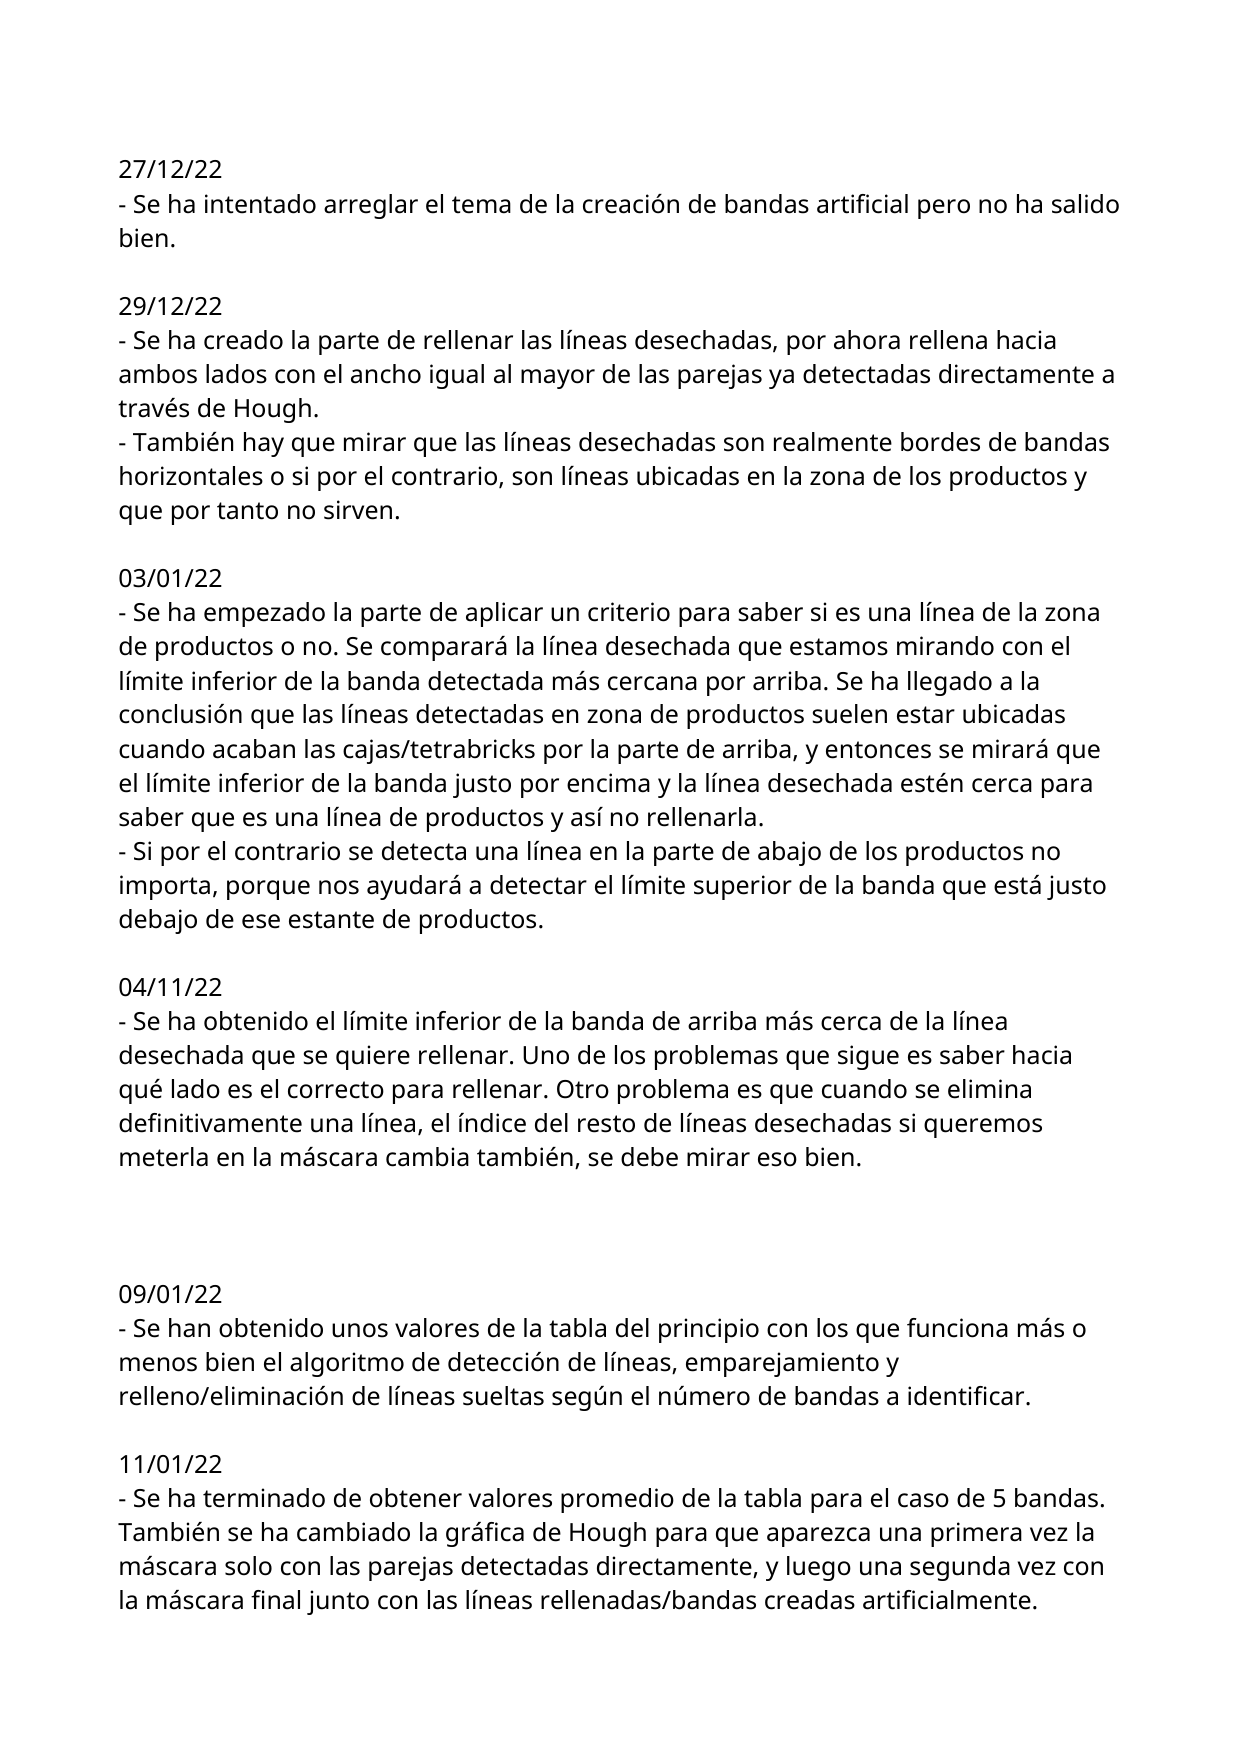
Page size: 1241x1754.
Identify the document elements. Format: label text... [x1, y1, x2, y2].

text - Se ha terminado de obtener valores promedio de la tabla para el caso de 5 bandas. También se ha cambiado la gráfica de Hough para que aparezca una primera vez la máscara solo con las parejas detectadas directamente, y luego una segunda vez con la máscara final junto con las líneas rellenadas/bandas creadas artificialmente. [118, 1481, 1122, 1617]
text - Se han obtenido unos valores de la tabla del principio con los que funciona más o menos bien el algoritmo de detección de líneas, emparejamiento y relleno/eliminación de líneas sueltas según el número de bandas a identificar. [118, 1310, 1122, 1412]
text 09/01/22 [118, 1276, 1122, 1310]
text 04/11/22 [118, 970, 1122, 1004]
text - Se ha empezado la parte de aplicar un criterio para saber si es una línea de la zona de productos o no. Se comparará la línea desechada que estamos mirando con el límite inferior de la banda detectada más cercana por arriba. Se ha llegado a la conclusión que las líneas detectadas en zona de productos suelen estar ubicadas cuando acaban las cajas/tetrabricks por la parte de arriba, y entonces se mirará que el límite inferior de la banda justo por encima y la línea desechada estén cerca para saber que es una línea de productos y así no rellenarla. [118, 595, 1122, 833]
text 29/12/22 [118, 288, 1122, 322]
text - Se ha obtenido el límite inferior de la banda de arriba más cerca de la línea desechada que se quiere rellenar. Uno de los problemas que sigue es saber hacia qué lado es el correcto para rellenar. Otro problema es que cuando se elimina definitivamente una línea, el índice del resto de líneas desechadas si queremos meterla en la máscara cambia también, se debe mirar eso bien. [118, 1004, 1122, 1174]
text 03/01/22 [118, 561, 1122, 595]
text - Si por el contrario se detecta una línea en la parte de abajo de los productos no importa, porque nos ayudará a detectar el límite superior de la banda que está justo debajo de ese estante de productos. [118, 833, 1122, 936]
text 11/01/22 [118, 1447, 1122, 1481]
text - Se ha creado la parte de rellenar las líneas desechadas, por ahora rellena hacia ambos lados con el ancho igual al mayor de las parejas ya detectadas directamente a través de Hough. [118, 322, 1122, 425]
text 27/12/22 [118, 152, 1122, 186]
text - Se ha intentado arreglar el tema de la creación de bandas artificial pero no ha salido bien. [118, 186, 1122, 254]
text - También hay que mirar que las líneas desechadas son realmente bordes de bandas horizontales o si por el contrario, son líneas ubicadas en la zona de los productos y que por tanto no sirven. [118, 425, 1122, 527]
